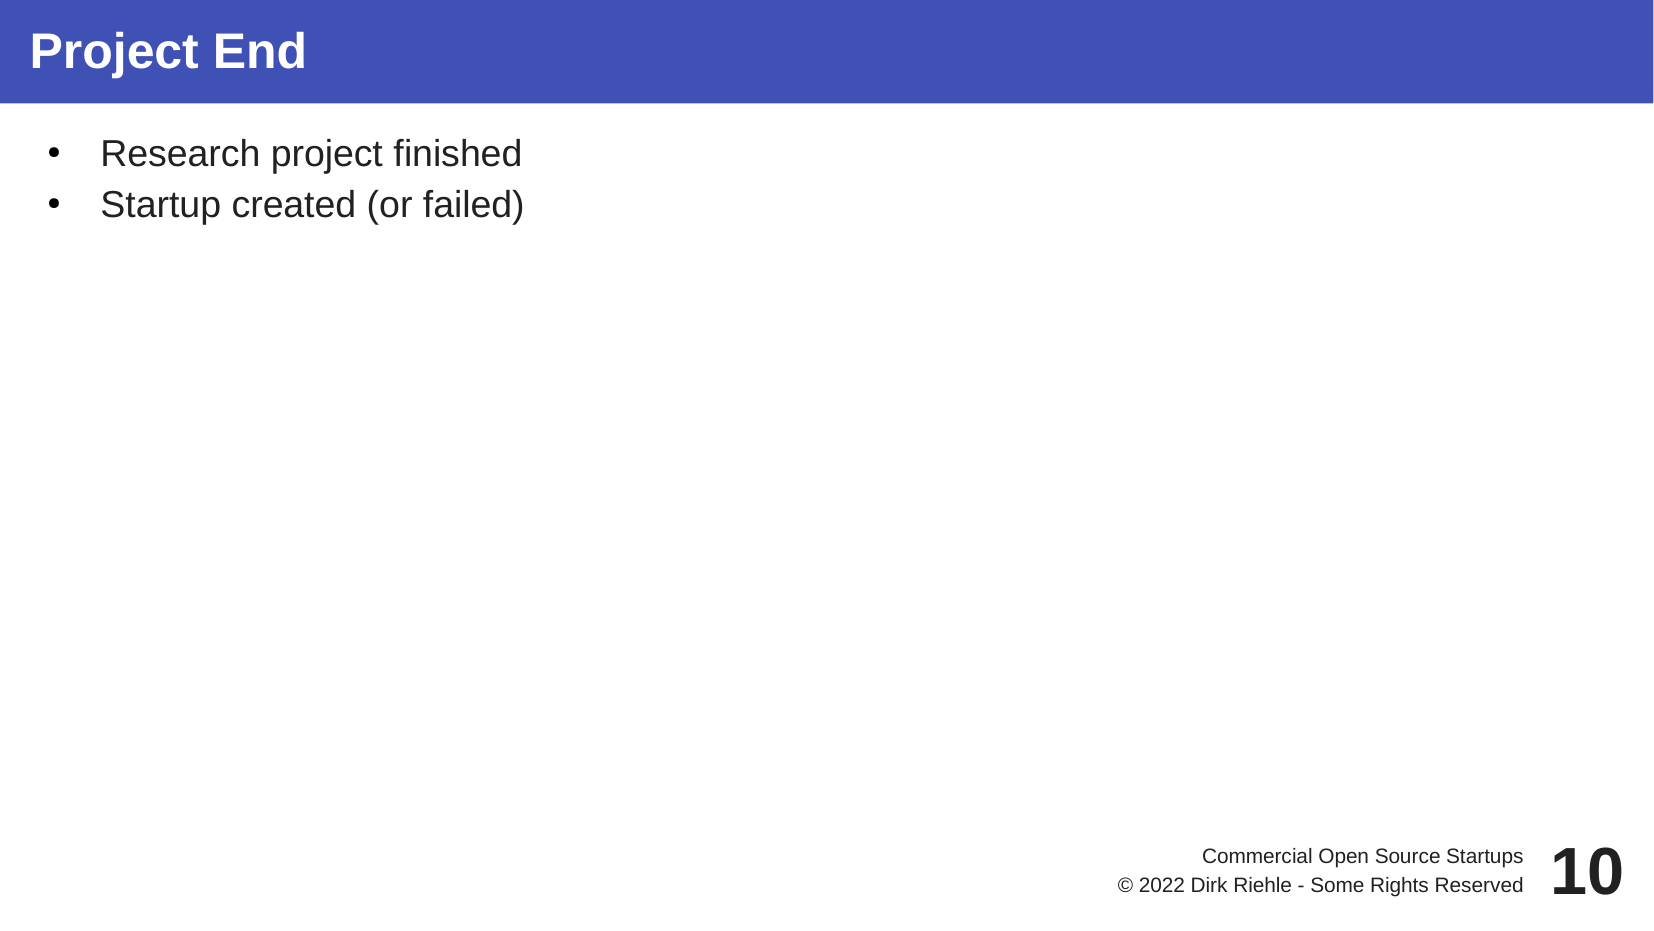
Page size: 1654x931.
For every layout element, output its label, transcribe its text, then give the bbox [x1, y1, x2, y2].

title Project End [0, 0, 1654, 104]
list Research project finished Startup created (or failed) [29, 132, 1625, 813]
